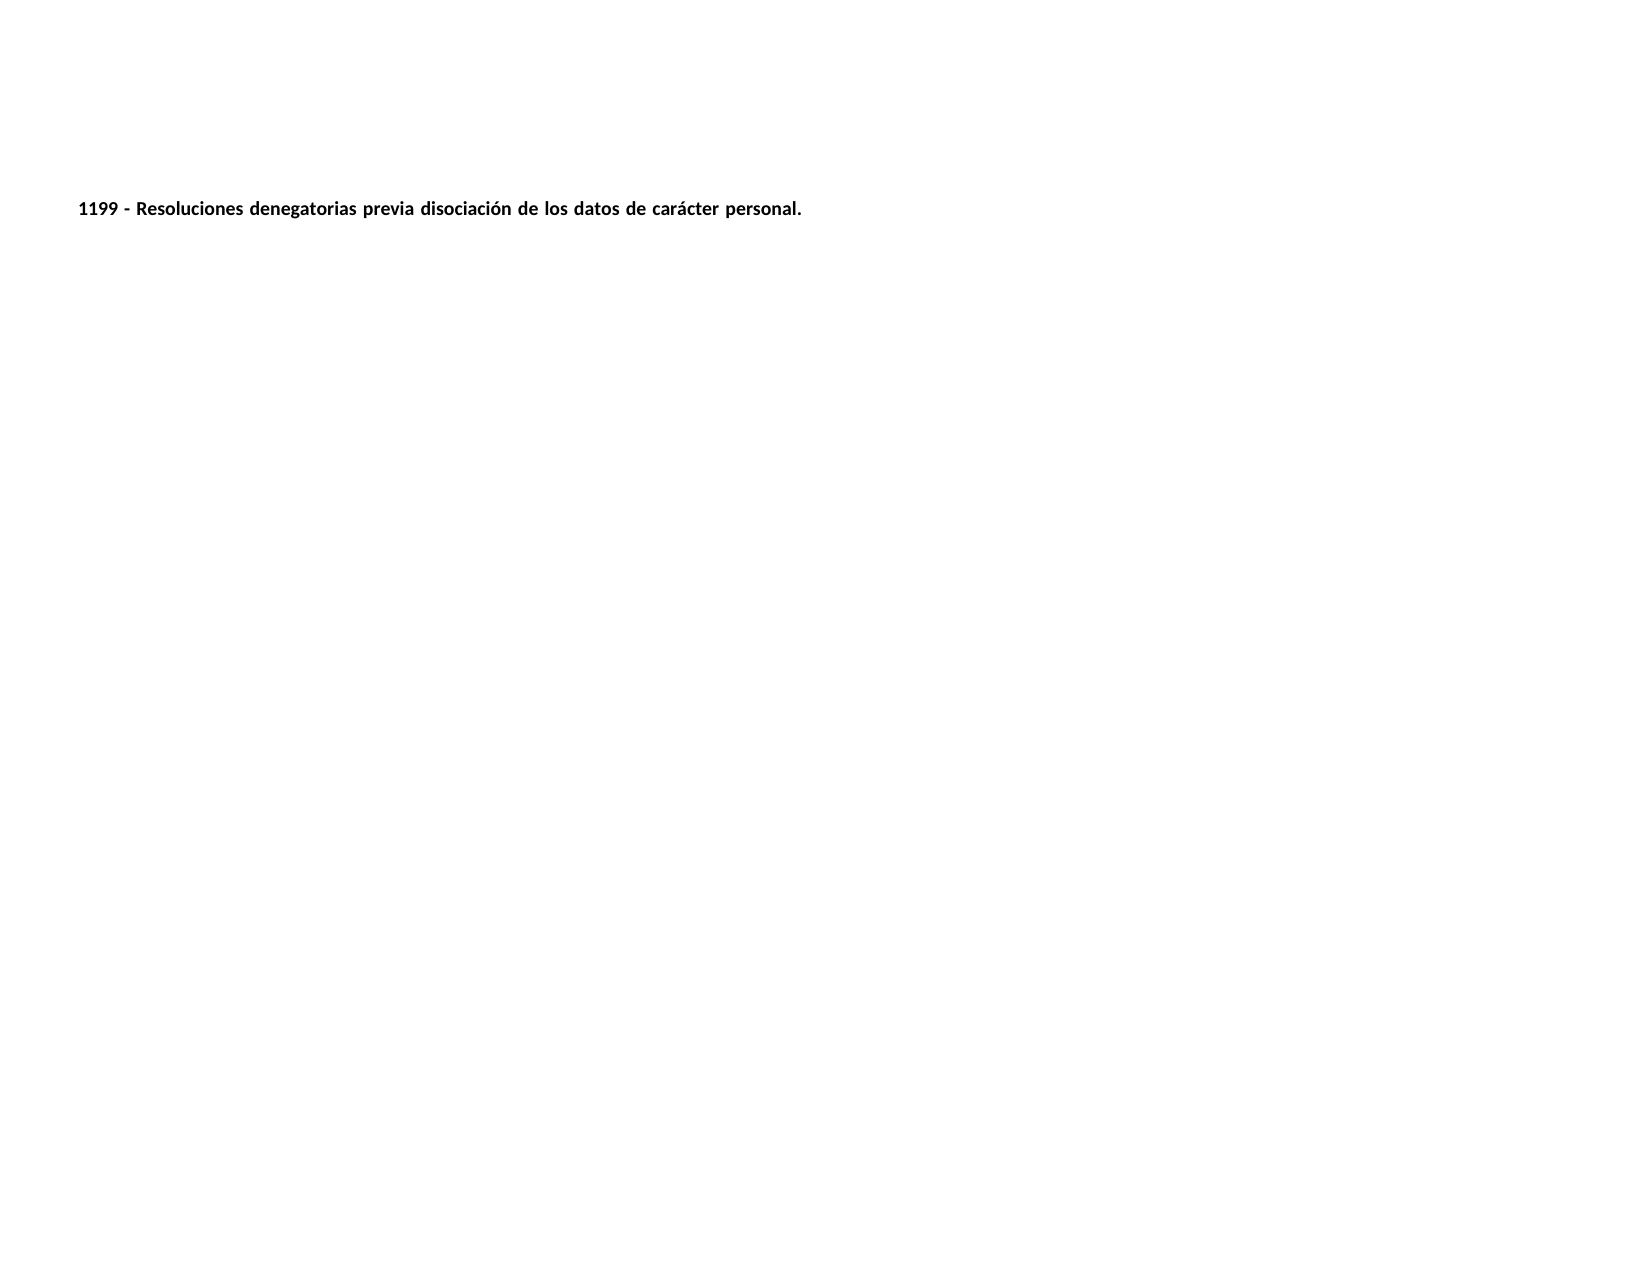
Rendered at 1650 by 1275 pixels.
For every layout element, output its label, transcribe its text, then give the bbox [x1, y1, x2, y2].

text 1199 - Resoluciones denegatorias previa disociación de los datos de carácter personal. [78, 196, 1594, 220]
